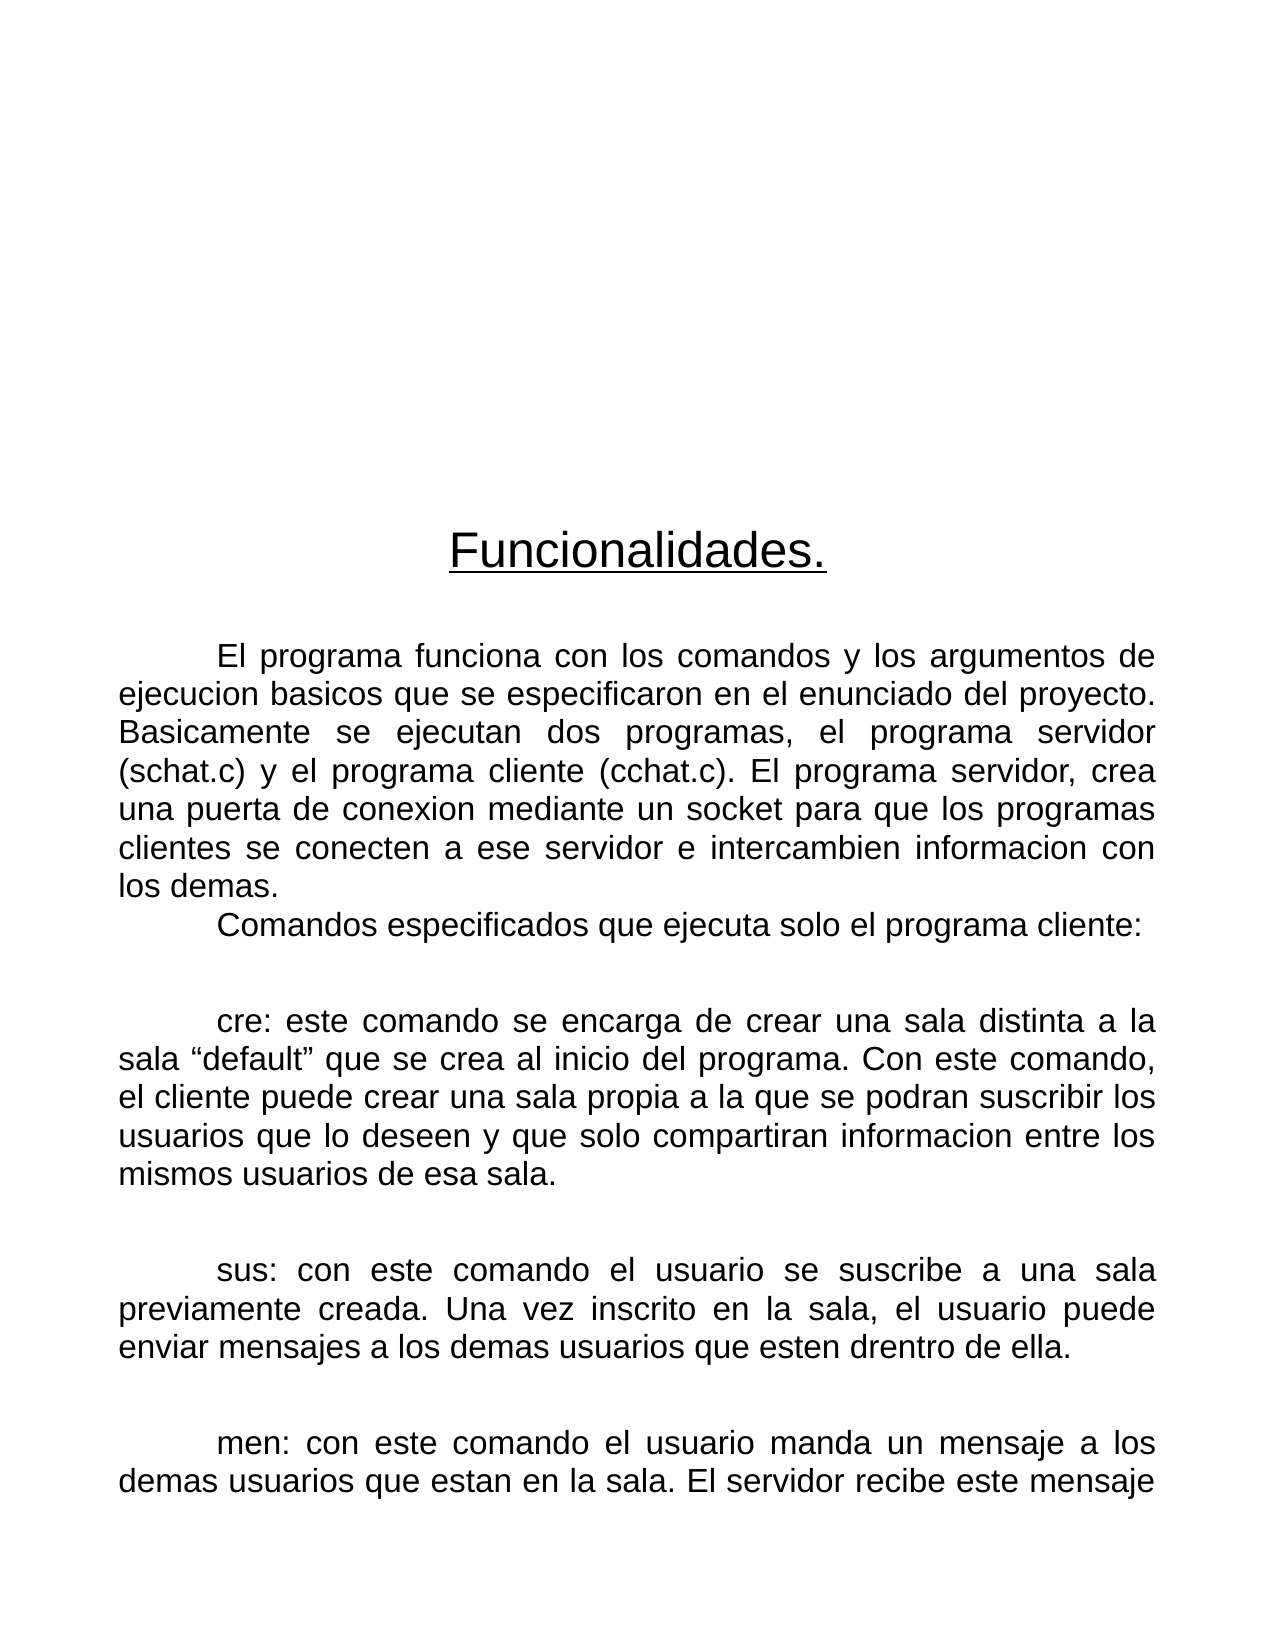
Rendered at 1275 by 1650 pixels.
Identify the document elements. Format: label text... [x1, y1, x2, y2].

text sus: con este comando el usuario se suscribe a una sala previamente creada. Una vez inscrito en la sala, el usuario puede enviar mensajes a los demas usuarios que esten drentro de ella. [118, 1250, 1157, 1366]
text Comandos especificados que ejecuta solo el programa cliente: [118, 905, 1157, 943]
text cre: este comando se encarga de crear una sala distinta a la sala “default” que se crea al inicio del programa. Con este comando, el cliente puede crear una sala propia a la que se podran suscribir los usuarios que lo deseen y que solo compartiran informacion entre los mismos usuarios de esa sala. [118, 1001, 1157, 1193]
text Funcionalidades. [118, 521, 1157, 578]
text men: con este comando el usuario manda un mensaje a los demas usuarios que estan en la sala. El servidor recibe este mensaje [118, 1423, 1157, 1500]
text El programa funciona con los comandos y los argumentos de ejecucion basicos que se especificaron en el enunciado del proyecto. Basicamente se ejecutan dos programas, el programa servidor (schat.c) y el programa cliente (cchat.c). El programa servidor, crea una puerta de conexion mediante un socket para que los programas clientes se conecten a ese servidor e intercambien informacion con los demas. [118, 636, 1157, 905]
